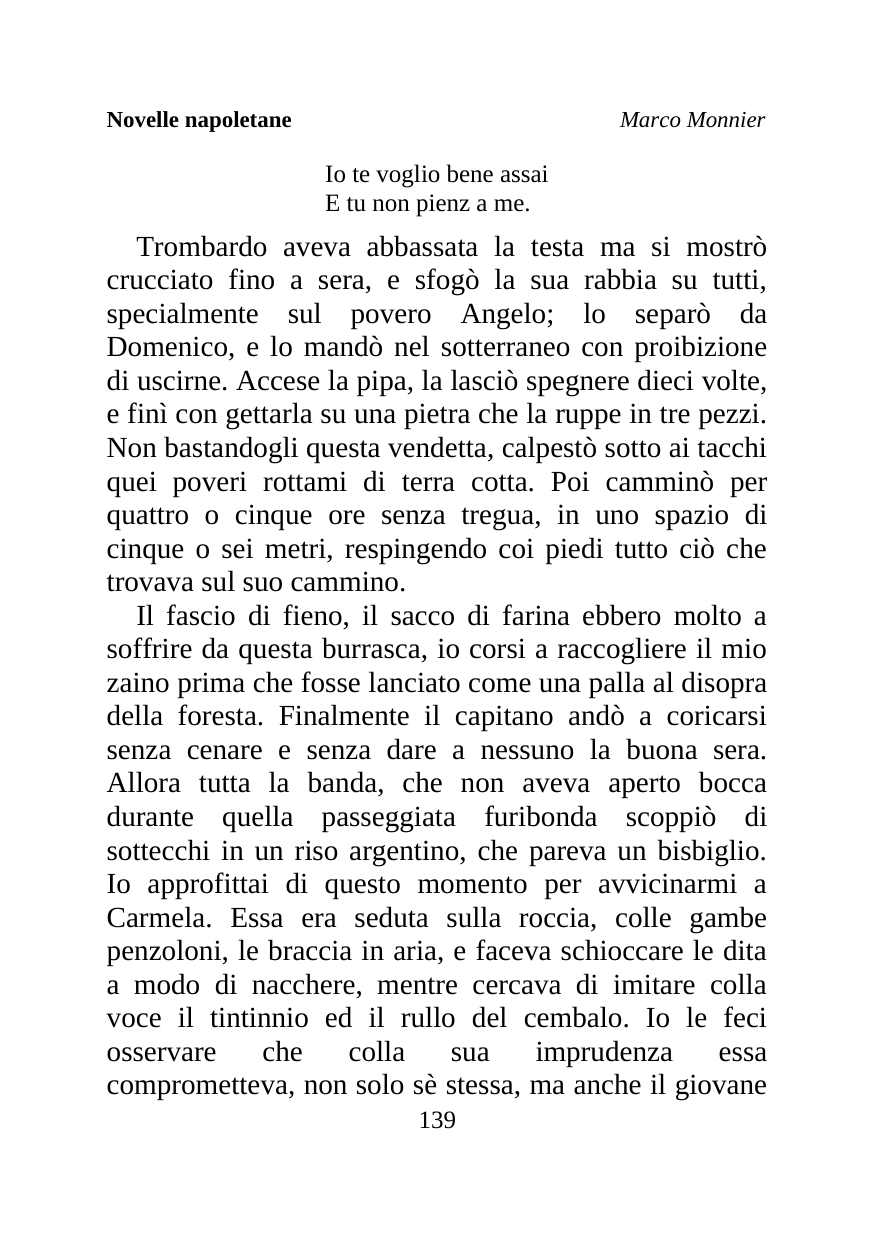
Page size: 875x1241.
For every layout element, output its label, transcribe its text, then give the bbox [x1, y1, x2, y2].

text Io te voglio bene assai E tu non pienz a me. [325, 159, 768, 216]
text Trombardo aveva abbassata la testa ma si mostrò crucciato fino a sera, e sfogò la sua rabbia su tutti, specialmente sul povero Angelo; lo separò da Domenico, e lo mandò nel sotterraneo con proibizione di uscirne. Accese la pipa, la lasciò spegnere dieci volte, e finì con gettarla su una pietra che la ruppe in tre pezzi. Non bastandogli questa vendetta, calpestò sotto ai tacchi quei poveri rottami di terra cotta. Poi camminò per quattro o cinque ore senza tregua, in uno spazio di cinque o sei metri, respingendo coi piedi tutto ciò che trovava sul suo cammino. [106, 229, 768, 598]
text Il fascio di fieno, il sacco di farina ebbero molto a soffrire da questa burrasca, io corsi a raccogliere il mio zaino prima che fosse lanciato come una palla al disopra della foresta. Finalmente il capitano andò a coricarsi senza cenare e senza dare a nessuno la buona sera. Allora tutta la banda, che non aveva aperto bocca durante quella passeggiata furibonda scoppiò di sottecchi in un riso argentino, che pareva un bisbiglio. Io approfittai di questo momento per avvicinarmi a Carmela. Essa era seduta sulla roccia, colle gambe penzoloni, le braccia in aria, e faceva schioccare le dita a modo di nacchere, mentre cercava di imitare colla voce il tintinnio ed il rullo del cembalo. Io le feci osservare che colla sua imprudenza essa comprometteva, non solo sè stessa, ma anche il giovane [106, 598, 768, 1101]
